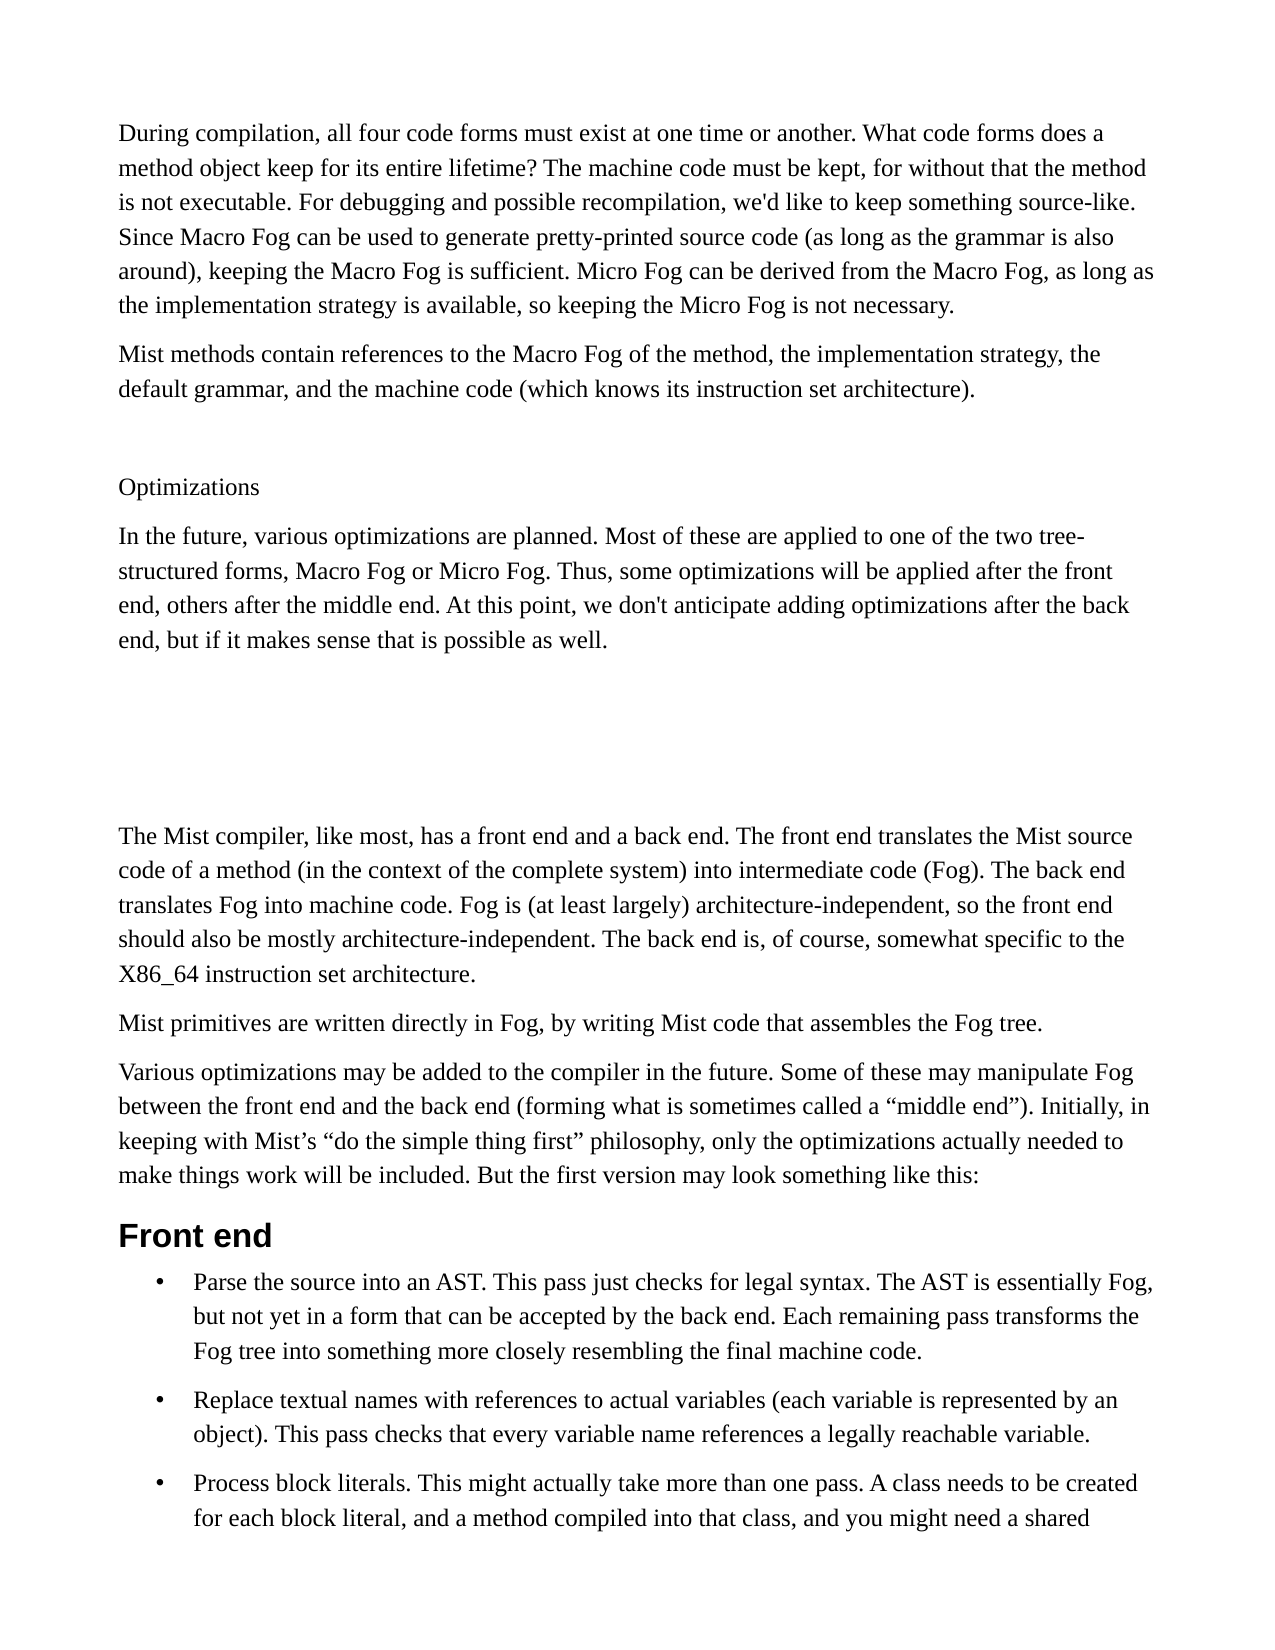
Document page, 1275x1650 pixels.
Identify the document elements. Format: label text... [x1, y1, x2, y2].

list Process block literals. This might actually take more than one pass. A class needs to be created for each block literal, and a method compiled into that class, and you might need a shared [156, 1468, 1157, 1532]
text Mist methods contain references to the Macro Fog of the method, the implementation strategy, the default grammar, and the machine code (which knows its instruction set architecture). [118, 339, 1157, 403]
text During compilation, all four code forms must exist at one time or another. What code forms does a method object keep for its entire lifetime? The machine code must be kept, for without that the method is not executable. For debugging and possible recompilation, we'd like to keep something source-like. Since Macro Fog can be used to generate pretty-printed source code (as long as the grammar is also around), keeping the Macro Fog is sufficient. Micro Fog can be derived from the Macro Fog, as long as the implementation strategy is available, so keeping the Micro Fog is not necessary. [118, 118, 1157, 319]
list Replace textual names with references to actual variables (each variable is represented by an object). This pass checks that every variable name references a legally reachable variable. [156, 1385, 1157, 1448]
subtitle Front end [118, 1216, 1157, 1254]
text In the future, various optimizations are planned. Most of these are applied to one of the two tree-structured forms, Macro Fog or Micro Fog. Thus, some optimizations will be applied after the front end, others after the middle end. At this point, we don't anticipate adding optimizations after the back end, but if it makes sense that is possible as well. [118, 521, 1157, 653]
text Various optimizations may be added to the compiler in the future. Some of these may manipulate Fog between the front end and the back end (forming what is sometimes called a “middle end”). Initially, in keeping with Mist’s “do the simple thing first” philosophy, only the optimizations actually needed to make things work will be included. But the first version may look something like this: [118, 1057, 1157, 1189]
list Parse the source into an AST. This pass just checks for legal syntax. The AST is essentially Fog, but not yet in a form that can be accepted by the back end. Each remaining pass transforms the Fog tree into something more closely resembling the final machine code. [156, 1267, 1157, 1364]
text Optimizations [118, 472, 1157, 501]
text The Mist compiler, like most, has a front end and a back end. The front end translates the Mist source code of a method (in the context of the complete system) into intermediate code (Fog). The back end translates Fog into machine code. Fog is (at least largely) architecture-independent, so the front end should also be mostly architecture-independent. The back end is, of course, somewhat specific to the X86_64 instruction set architecture. [118, 821, 1157, 988]
text Mist primitives are written directly in Fog, by writing Mist code that assembles the Fog tree. [118, 1008, 1157, 1037]
